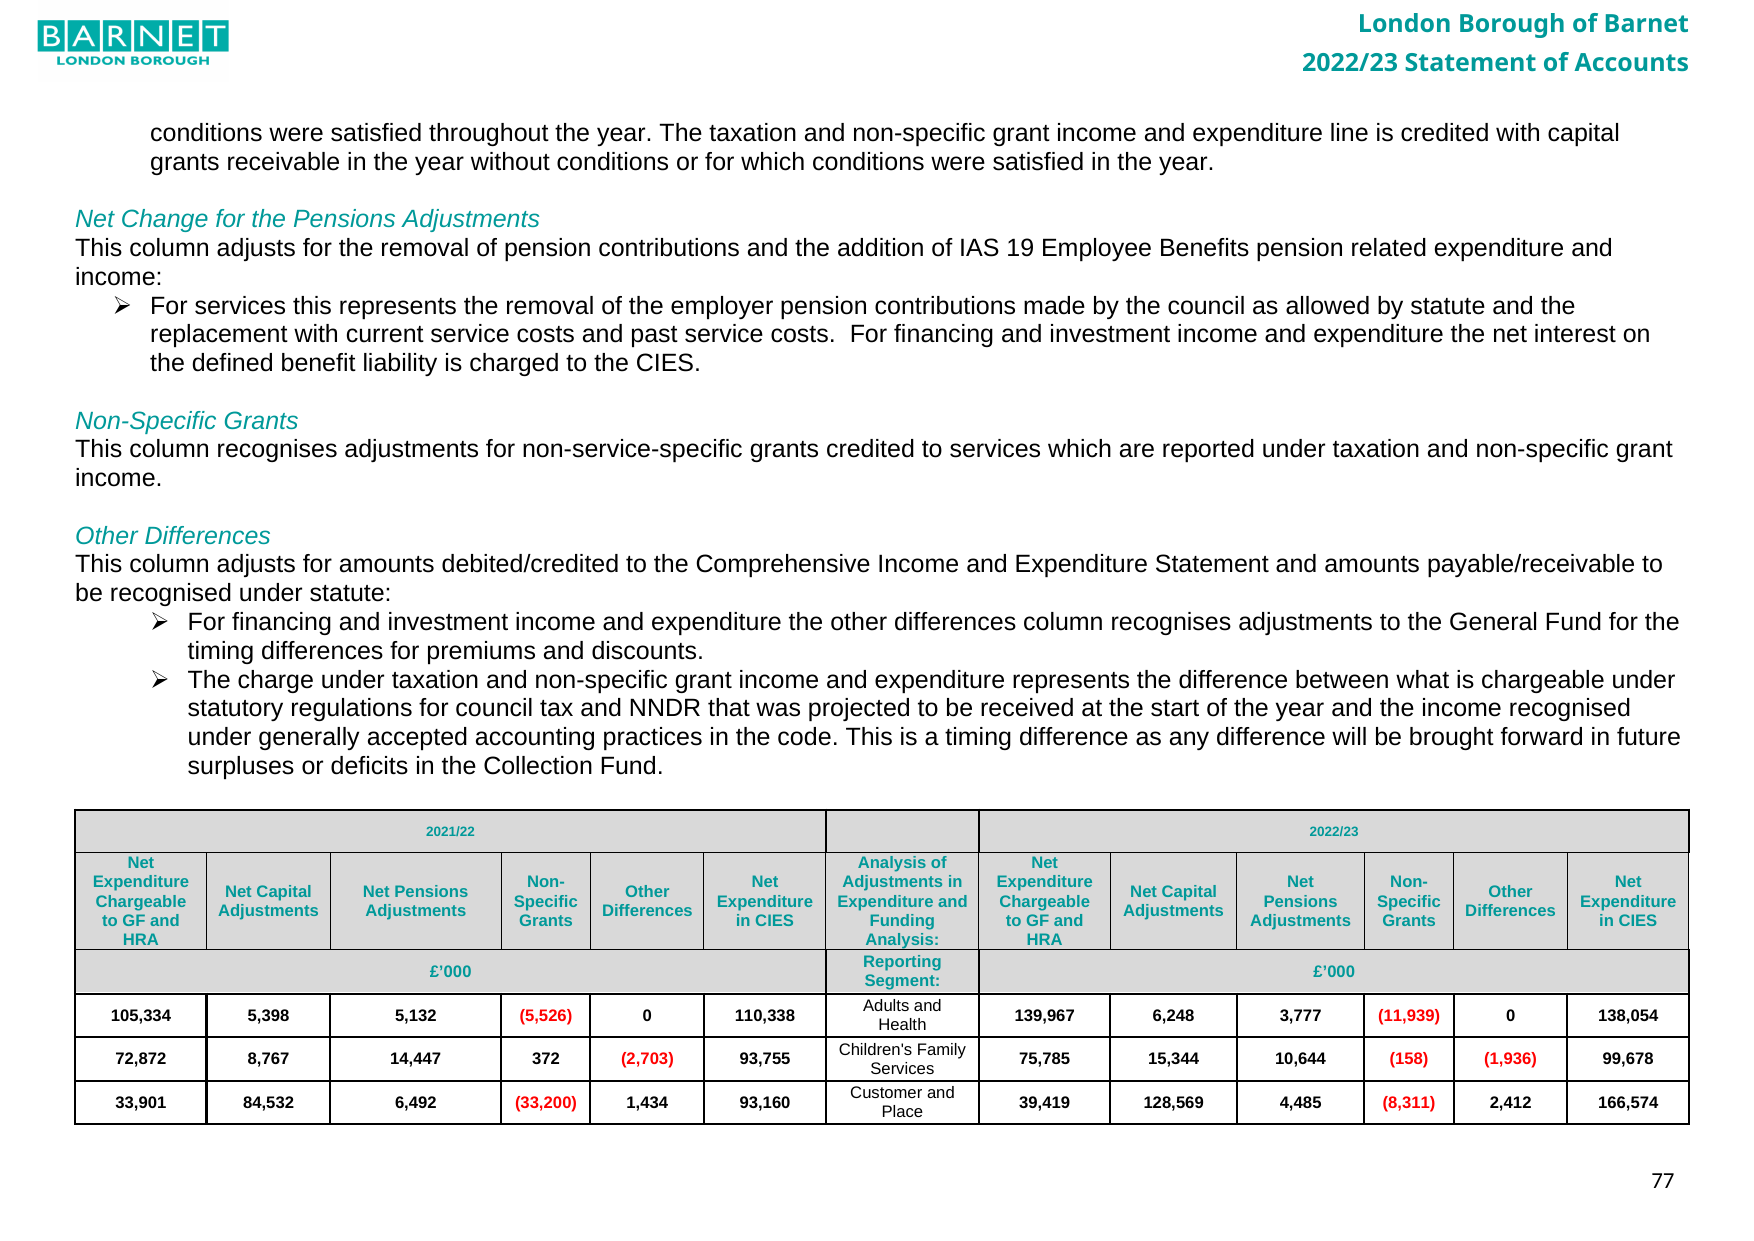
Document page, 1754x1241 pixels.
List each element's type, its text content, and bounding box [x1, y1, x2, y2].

table_cell (8,311) [1365, 1082, 1453, 1123]
table_cell Analysis of Adjustments in Expenditure and Funding Analysis: [826, 853, 978, 949]
table_header [827, 811, 978, 852]
table_cell 4,485 [1238, 1082, 1363, 1123]
text This column adjusts for amounts debited/credited to the Comprehensive Income and Expenditure Statement and amounts payable/receivable to be recognised under statute: [75, 549, 1689, 607]
table_cell Customer and Place [827, 1082, 978, 1123]
table_cell Net Pensions Adjustments [1237, 853, 1364, 949]
text Net Change for the Pensions Adjustments [75, 204, 1689, 233]
table_cell Net Capital Adjustments [207, 853, 330, 949]
table_cell 5,132 [331, 995, 500, 1036]
table_cell 139,967 [980, 995, 1109, 1036]
table_cell £’000 [76, 950, 825, 992]
table_cell Net Expenditure in CIES [1568, 853, 1688, 949]
table_cell Children's Family Services [827, 1038, 978, 1079]
table_header 2022/23 [980, 811, 1688, 852]
table_cell (11,939) [1365, 995, 1453, 1036]
table_header 2021/22 [76, 811, 825, 852]
table_cell 93,160 [705, 1082, 825, 1123]
table_cell Net Expenditure Chargeable to GF and HRA [76, 853, 206, 949]
table_cell 6,248 [1111, 995, 1236, 1036]
table_cell 93,755 [705, 1038, 825, 1079]
table_cell Non-Specific Grants [1365, 853, 1453, 949]
table_cell 75,785 [980, 1038, 1109, 1079]
table_cell (33,200) [502, 1082, 589, 1123]
table_cell 110,338 [705, 995, 825, 1036]
table_cell (5,526) [502, 995, 589, 1036]
text This column recognises adjustments for non-service-specific grants credited to services which are reported under taxation and non-specific grant income. [75, 434, 1689, 492]
table_cell 0 [591, 995, 703, 1036]
table_cell 8,767 [208, 1038, 329, 1079]
text Non-Specific Grants [75, 406, 1689, 434]
table_cell (158) [1365, 1038, 1453, 1079]
table_cell 15,344 [1111, 1038, 1236, 1079]
table_cell 6,492 [331, 1082, 500, 1123]
table_cell Adults and Health [827, 995, 978, 1036]
list For financing and investment income and expenditure the other differences column recognises adjustments to the General Fund for the timing differences for premiums and discounts. [150, 607, 1689, 664]
table_cell 166,574 [1568, 1082, 1688, 1123]
table_cell Non-Specific Grants [502, 853, 590, 949]
table_cell Other Differences [1454, 853, 1567, 949]
table_cell Reporting Segment: [827, 950, 978, 992]
table_cell 72,872 [76, 1038, 205, 1079]
list The charge under taxation and non-specific grant income and expenditure represents the difference between what is chargeable under statutory regulations for council tax and NNDR that was projected to be received at the start of the year and the income recognised under generally accepted accounting practices in the code. This is a timing difference as any difference will be brought forward in future surpluses or deficits in the Collection Fund. [150, 664, 1689, 780]
table_cell 33,901 [76, 1082, 205, 1123]
table_cell (1,936) [1455, 1038, 1566, 1079]
table_cell 10,644 [1238, 1038, 1363, 1079]
list conditions were satisfied throughout the year. The taxation and non-specific grant income and expenditure line is credited with capital grants receivable in the year without conditions or for which conditions were satisfied in the year. [112, 118, 1689, 176]
table_cell Net Expenditure Chargeable to GF and HRA [979, 853, 1110, 949]
table_cell 2,412 [1455, 1082, 1566, 1123]
table_cell 99,678 [1568, 1038, 1688, 1079]
table_cell Net Capital Adjustments [1111, 853, 1236, 949]
table_cell 3,777 [1238, 995, 1363, 1036]
table_cell Net Expenditure in CIES [704, 853, 825, 949]
list For services this represents the removal of the employer pension contributions made by the council as allowed by statute and the replacement with current service costs and past service costs. For financing and investment income and expenditure the net interest on the defined benefit liability is charged to the CIES. [112, 291, 1689, 377]
table_cell 128,569 [1111, 1082, 1236, 1123]
table_cell 0 [1455, 995, 1566, 1036]
table_cell 1,434 [591, 1082, 703, 1123]
table_cell 14,447 [331, 1038, 500, 1079]
table_cell 84,532 [208, 1082, 329, 1123]
table_cell 105,334 [76, 995, 205, 1036]
table_cell 5,398 [208, 995, 329, 1036]
table_cell £’000 [980, 950, 1688, 992]
table_cell Net Pensions Adjustments [331, 853, 501, 949]
table_cell 39,419 [980, 1082, 1109, 1123]
table_cell Other Differences [591, 853, 703, 949]
table_cell 372 [502, 1038, 589, 1079]
table_cell 138,054 [1568, 995, 1688, 1036]
text This column adjusts for the removal of pension contributions and the addition of IAS 19 Employee Benefits pension related expenditure and income: [75, 233, 1689, 291]
table_cell (2,703) [591, 1038, 703, 1079]
text Other Differences [75, 521, 1689, 549]
